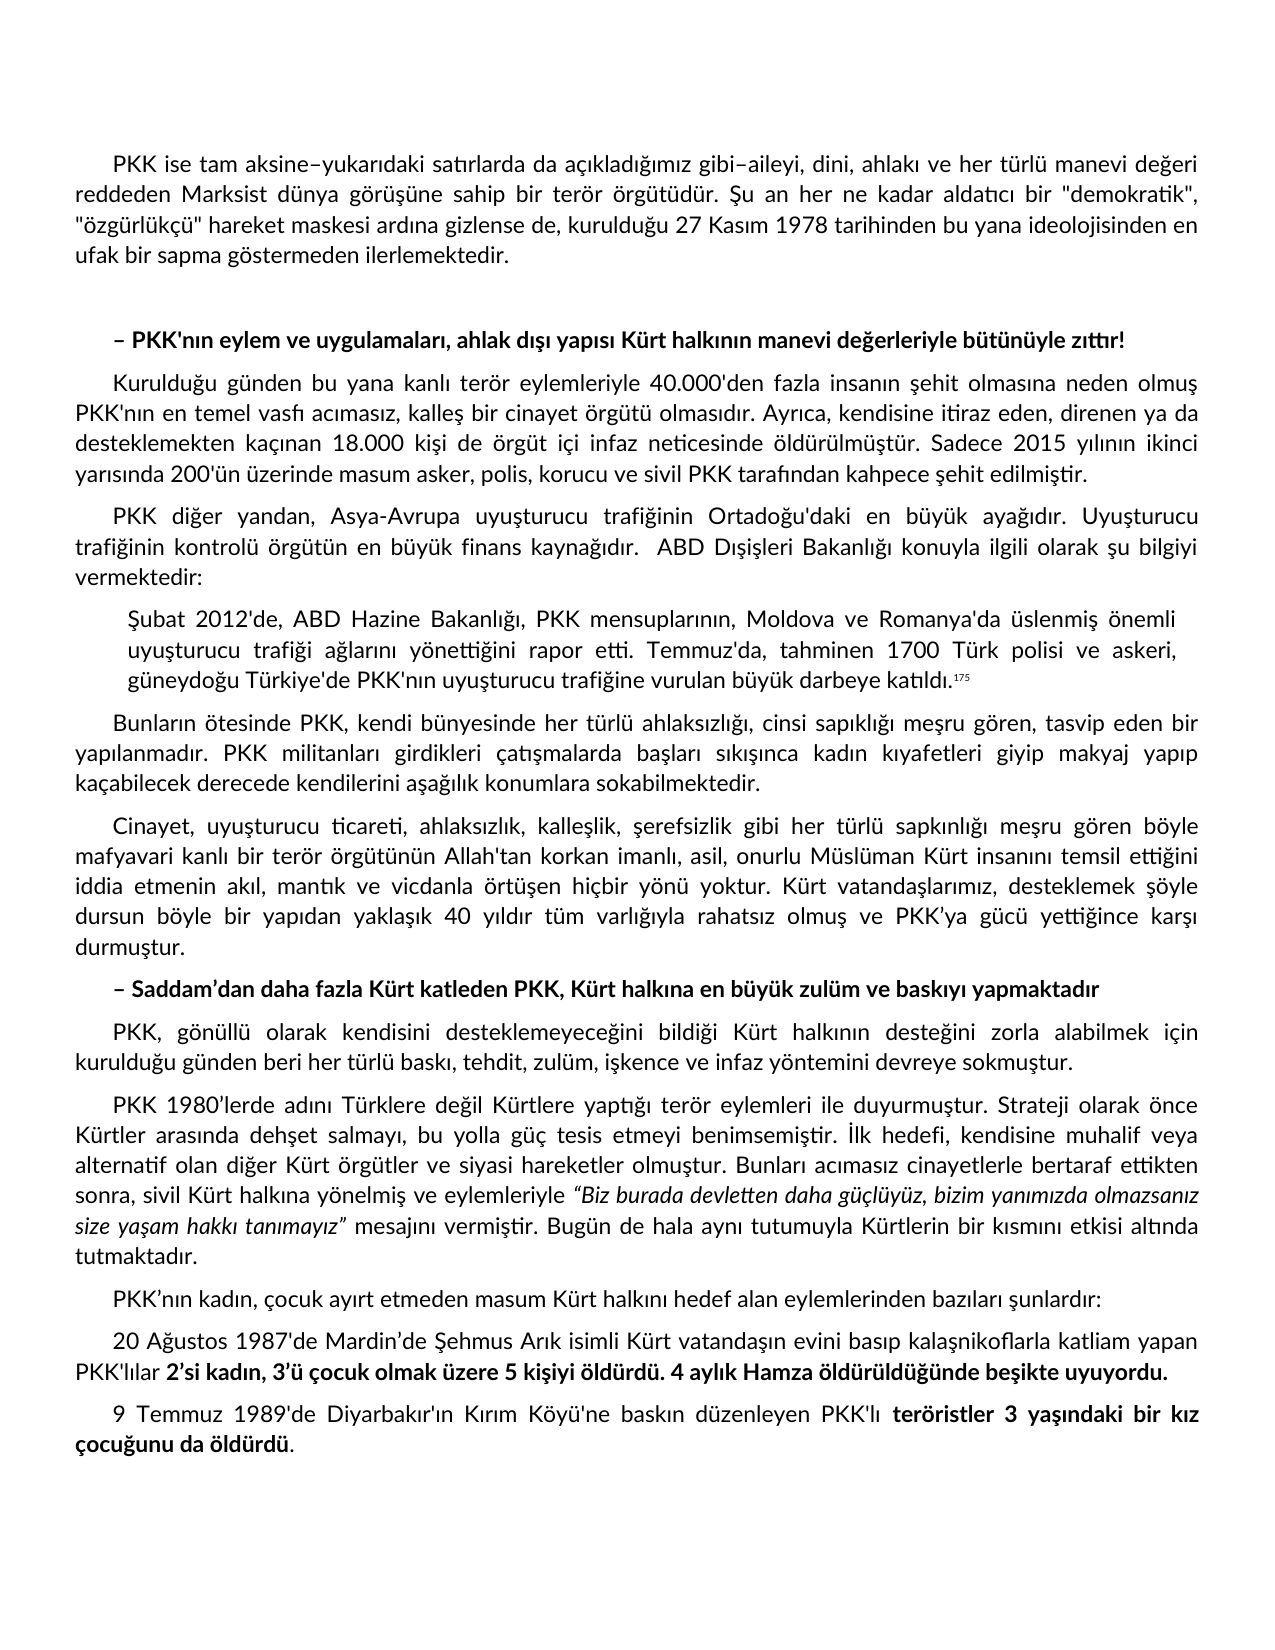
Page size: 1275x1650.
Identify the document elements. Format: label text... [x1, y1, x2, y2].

text PKK, gönüllü olarak kendisini desteklemeyeceğini bildiği Kürt halkının desteğini zorla alabilmek için kurulduğu günden beri her türlü baskı, tehdit, zulüm, işkence ve infaz yöntemini devreye sokmuştur. [75, 1018, 1200, 1075]
text PKK 1980’lerde adını Türklere değil Kürtlere yaptığı terör eylemleri ile duyurmuştur. Strateji olarak önce Kürtler arasında dehşet salmayı, bu yolla güç tesis etmeyi benimsemiştir. İlk hedefi, kendisine muhalif veya alternatif olan diğer Kürt örgütler ve siyasi hareketler olmuştur. Bunları acımasız cinayetlerle bertaraf ettikten sonra, sivil Kürt halkına yönelmiş ve eylemleriyle “Biz burada devletten daha güçlüyüz, bizim yanımızda olmazsanız size yaşam hakkı tanımayız” mesajını vermiştir. Bugün de hala aynı tutumuyla Kürtlerin bir kısmını etkisi altında tutmaktadır. [75, 1091, 1200, 1269]
text PKK diğer yandan, Asya-Avrupa uyuşturucu trafiğinin Ortadoğu'daki en büyük ayağıdır. Uyuşturucu trafiğinin kontrolü örgütün en büyük finans kaynağıdır. ABD Dışişleri Bakanlığı konuyla ilgili olarak şu bilgiyi vermektedir: [75, 502, 1200, 590]
text Bunların ötesinde PKK, kendi bünyesinde her türlü ahlaksızlığı, cinsi sapıklığı meşru gören, tasvip eden bir yapılanmadır. PKK militanları girdikleri çatışmalarda başları sıkışınca kadın kıyafetleri giyip makyaj yapıp kaçabilecek derecede kendilerini aşağılık konumlara sokabilmektedir. [75, 708, 1200, 796]
text PKK ise tam aksine–yukarıdaki satırlarda da açıkladığımız gibi–aileyi, dini, ahlakı ve her türlü manevi değeri reddeden Marksist dünya görüşüne sahip bir terör örgütüdür. Şu an her ne kadar aldatıcı bir "demokratik", "özgürlükçü" hareket maskesi ardına gizlense de, kurulduğu 27 Kasım 1978 tarihinden bu yana ideolojisinden en ufak bir sapma göstermeden ilerlemektedir. [75, 150, 1200, 268]
text Kurulduğu günden bu yana kanlı terör eylemleriyle 40.000'den fazla insanın şehit olmasına neden olmuş PKK'nın en temel vasfı acımasız, kalleş bir cinayet örgütü olmasıdır. Ayrıca, kendisine itiraz eden, direnen ya da desteklemekten kaçınan 18.000 kişi de örgüt içi infaz neticesinde öldürülmüştür. Sadece 2015 yılının ikinci yarısında 200'ün üzerinde masum asker, polis, korucu ve sivil PKK tarafından kahpece şehit edilmiştir. [75, 369, 1200, 487]
text 20 Ağustos 1987'de Mardin’de Şehmus Arık isimli Kürt vatandaşın evini basıp kalaşnikoflarla katliam yapan PKK'lılar 2’si kadın, 3’ü çocuk olmak üzere 5 kişiyi öldürdü. 4 aylık Hamza öldürüldüğünde beşikte uyuyordu. [75, 1327, 1200, 1385]
text Cinayet, uyuşturucu ticareti, ahlaksızlık, kalleşlik, şerefsizlik gibi her türlü sapkınlığı meşru gören böyle mafyavari kanlı bir terör örgütünün Allah'tan korkan imanlı, asil, onurlu Müslüman Kürt insanını temsil ettiğini iddia etmenin akıl, mantık ve vicdanla örtüşen hiçbir yönü yoktur. Kürt vatandaşlarımız, desteklemek şöyle dursun böyle bir yapıdan yaklaşık 40 yıldır tüm varlığıyla rahatsız olmuş ve PKK’ya gücü yettiğince karşı durmuştur. [75, 811, 1200, 960]
text PKK’nın kadın, çocuk ayırt etmeden masum Kürt halkını hedef alan eylemlerinden bazıları şunlardır: [75, 1284, 1200, 1312]
text Şubat 2012'de, ABD Hazine Bakanlığı, PKK mensuplarının, Moldova ve Romanya'da üslenmiş önemli uyuşturucu trafiği ağlarını yönettiğini rapor etti. Temmuz'da, tahminen 1700 Türk polisi ve askeri, güneydoğu Türkiye'de PKK'nın uyuşturucu trafiğine vurulan büyük darbeye katıldı.175 [127, 605, 1177, 693]
text – PKK'nın eylem ve uygulamaları, ahlak dışı yapısı Kürt halkının manevi değerleriyle bütünüyle zıttır! [75, 326, 1200, 353]
text 9 Temmuz 1989'de Diyarbakır'ın Kırım Köyü'ne baskın düzenleyen PKK'lı teröristler 3 yaşındaki bir kız çocuğunu da öldürdü. [75, 1400, 1200, 1458]
text – Saddam’dan daha fazla Kürt katleden PKK, Kürt halkına en büyük zulüm ve baskıyı yapmaktadır [75, 975, 1200, 1002]
